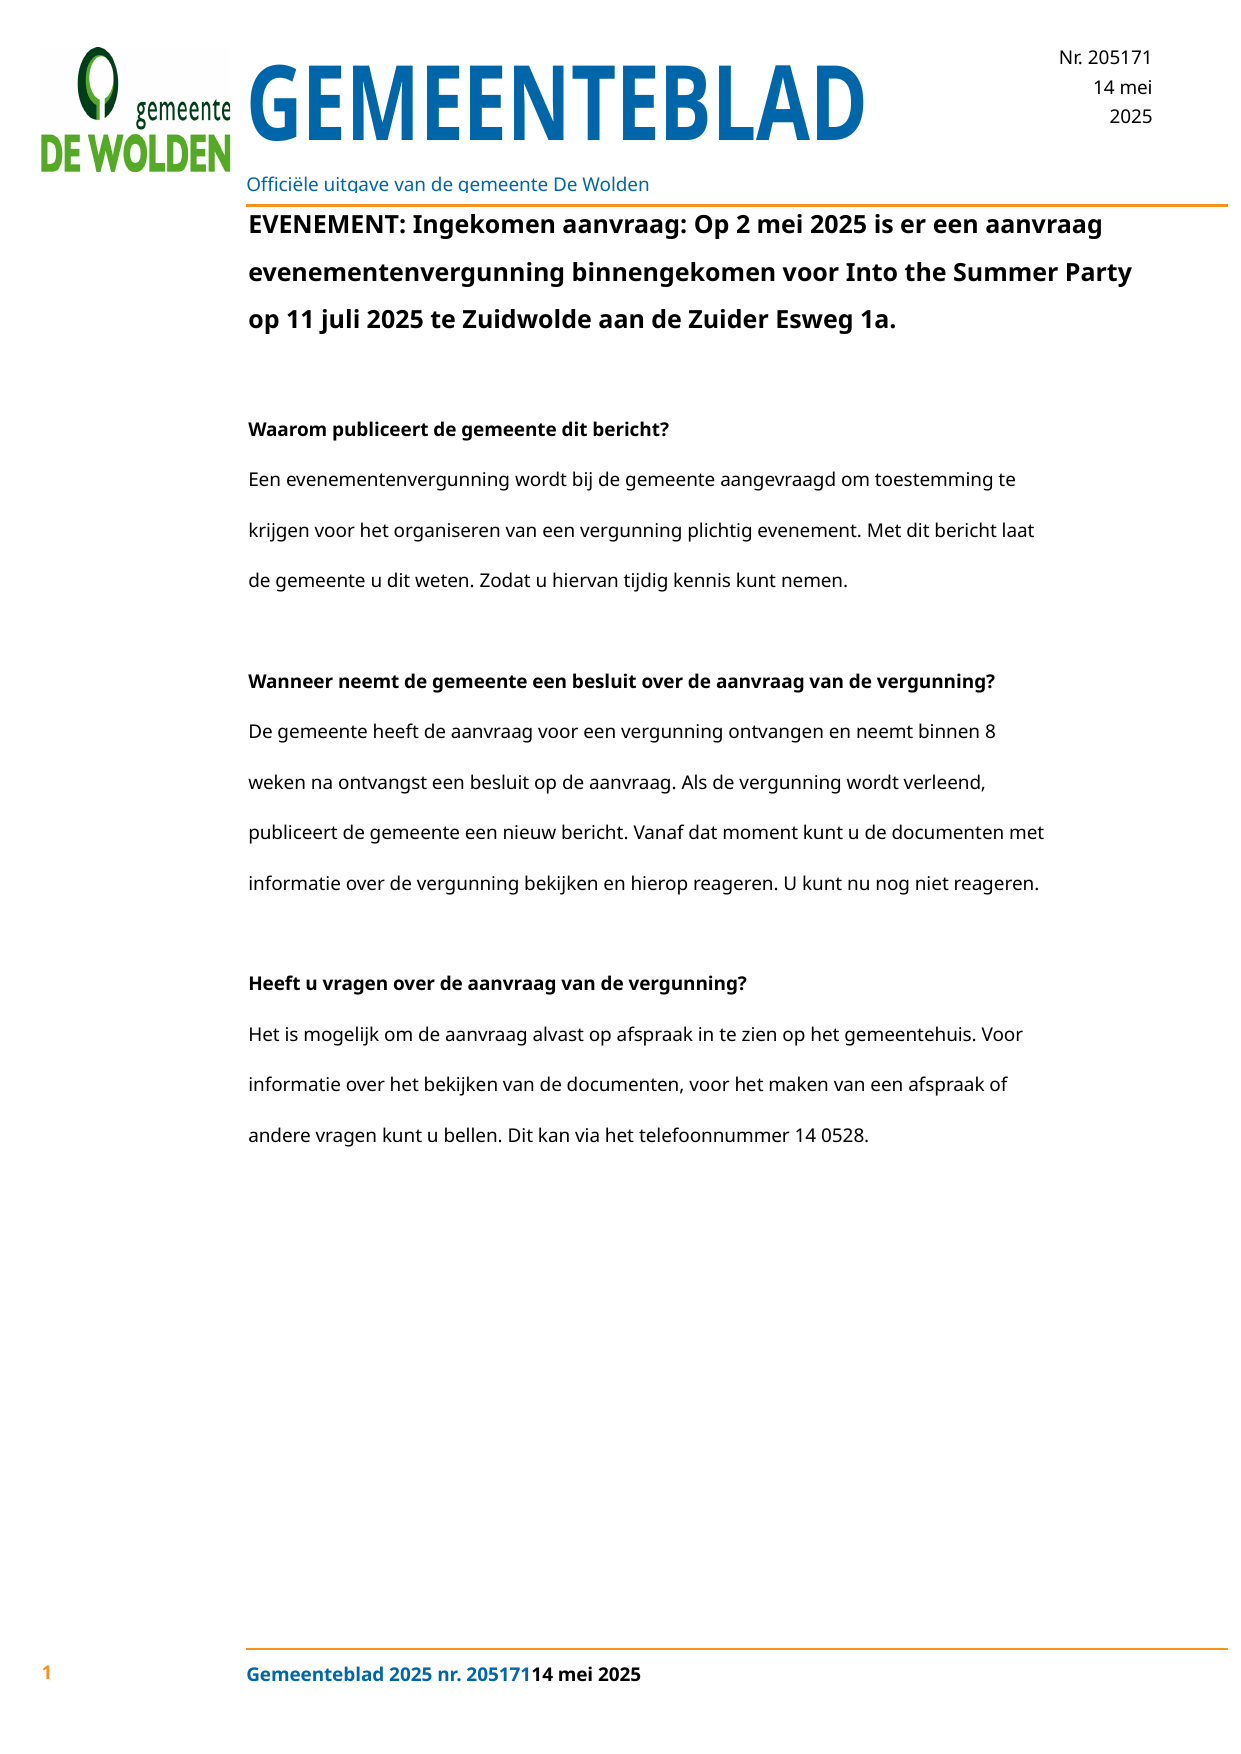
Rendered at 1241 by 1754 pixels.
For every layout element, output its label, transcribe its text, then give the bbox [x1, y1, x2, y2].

text publiceert de gemeente een nieuw bericht. Vanaf dat moment kunt u de documenten met [248, 819, 1152, 845]
text Waarom publiceert de gemeente dit bericht? [248, 416, 1152, 442]
text EVENEMENT: Ingekomen aanvraag: Op 2 mei 2025 is er een aanvraag evenementenvergunning binnengekomen voor Into the Summer Party op 11 juli 2025 te Zuidwolde aan de Zuider Esweg 1a. [248, 207, 1152, 336]
text weken na ontvangst een besluit op de aanvraag. Als de vergunning wordt verleend, [248, 769, 1152, 794]
text Heeft u vragen over de aanvraag van de vergunning? [248, 971, 1152, 996]
text andere vragen kunt u bellen. Dit kan via het telefoonnummer 14 0528. [248, 1122, 1152, 1147]
text De gemeente heeft de aanvraag voor een vergunning ontvangen en neemt binnen 8 [248, 718, 1152, 744]
text Wanneer neemt de gemeente een besluit over de aanvraag van de vergunning? [248, 668, 1152, 694]
text Het is mogelijk om de aanvraag alvast op afspraak in te zien op het gemeentehuis. Voor [248, 1021, 1152, 1047]
picture [41, 47, 231, 172]
text Een evenementenvergunning wordt bij de gemeente aangevraagd om toestemming te [248, 466, 1152, 492]
text de gemeente u dit weten. Zodat u hiervan tijdig kennis kunt nemen. [248, 567, 1152, 593]
text krijgen voor het organiseren van een vergunning plichtig evenement. Met dit bericht laat [248, 517, 1152, 542]
text informatie over het bekijken van de documenten, voor het maken van een afspraak of [248, 1071, 1152, 1097]
text informatie over de vergunning bekijken en hierop reageren. U kunt nu nog niet reageren. [248, 870, 1152, 895]
